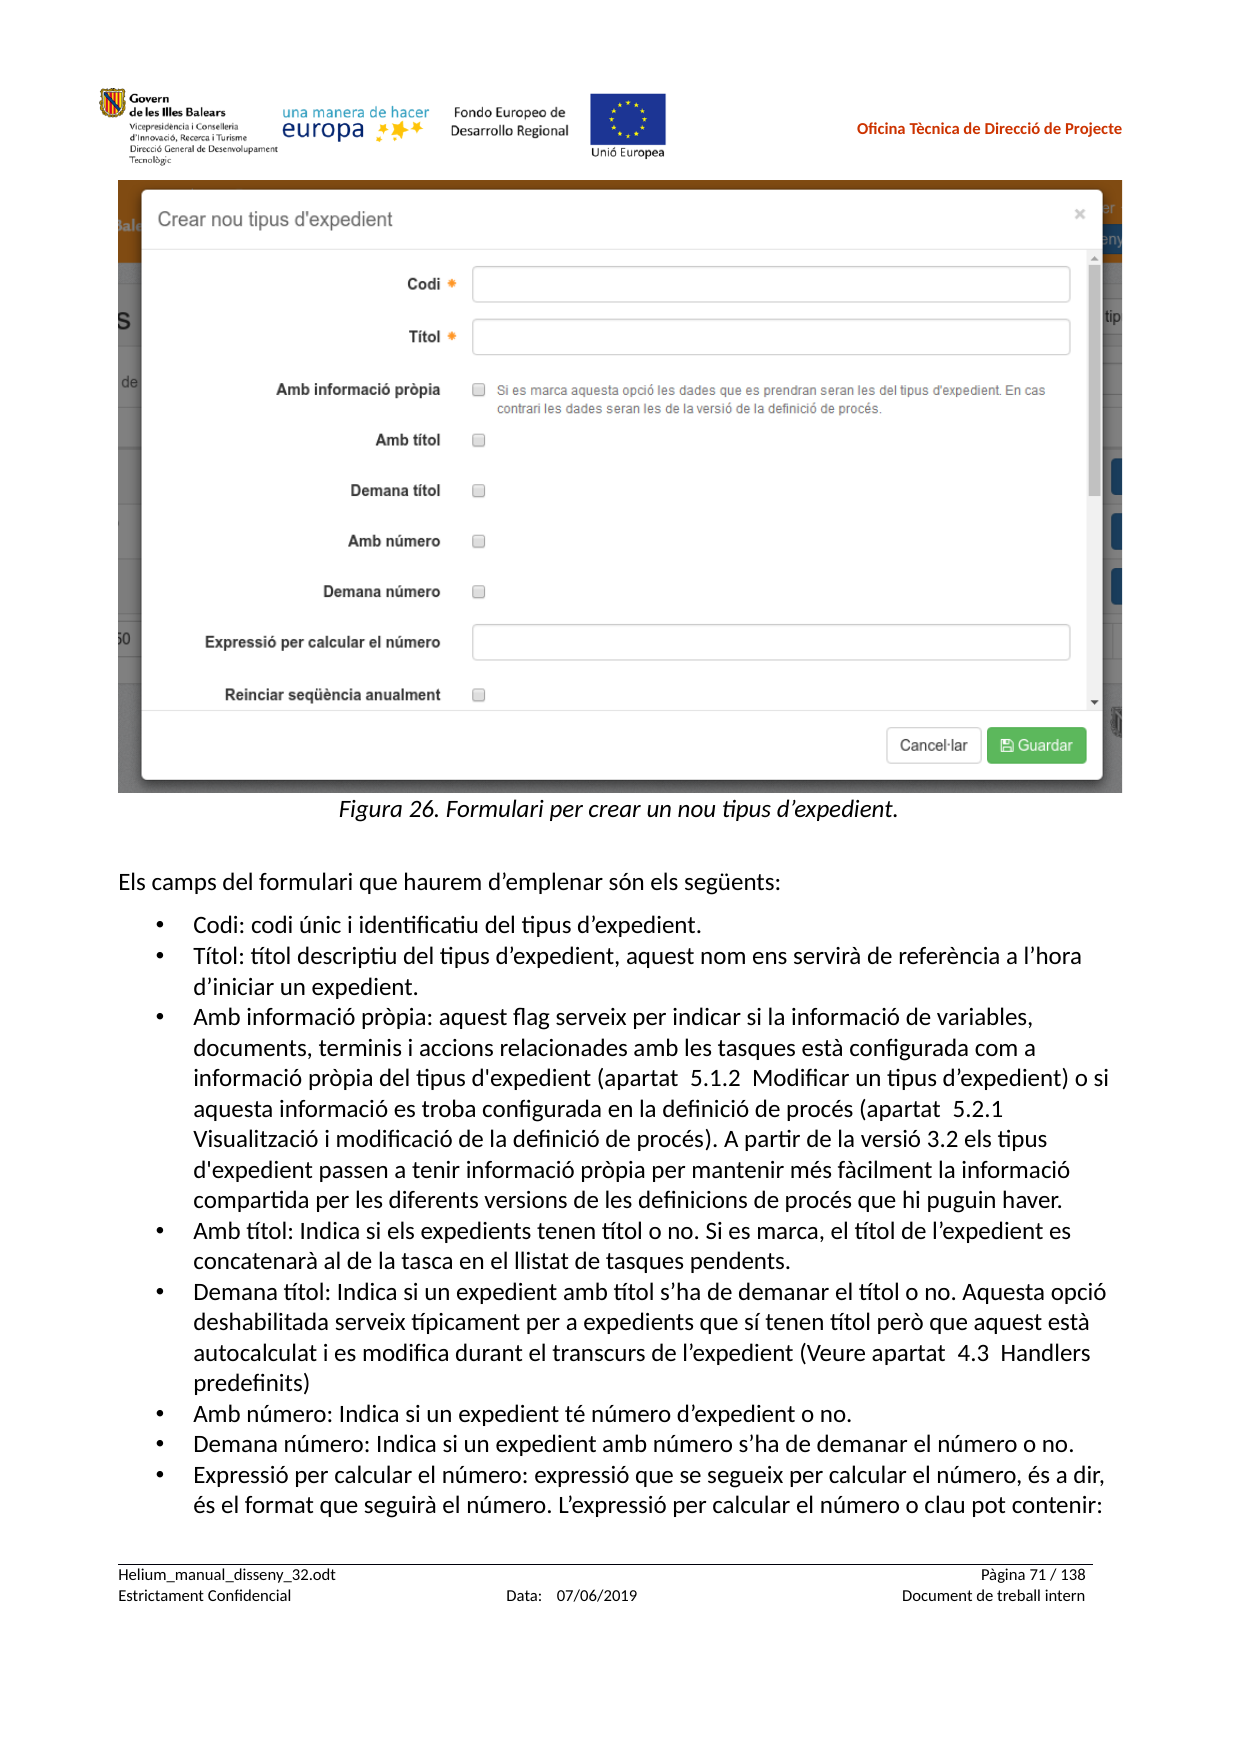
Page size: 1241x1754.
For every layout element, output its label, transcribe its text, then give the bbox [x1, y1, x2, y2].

list Amb informació pròpia: aquest flag serveix per indicar si la informació de variables, documents, terminis i accions relacionades amb les tasques està configurada com a informació pròpia del tipus d'expedient (apartat 5.1.2 Modificar un tipus d’expedient) o si aquesta informació es troba configurada en la definició de procés (apartat 5.2.1 Visualització i modificació de la definició de procés). A partir de la versió 3.2 els tipus d'expedient passen a tenir informació pròpia per mantenir més fàcilment la informació compartida per les diferents versions de les definicions de procés que hi puguin haver. [156, 1001, 1122, 1215]
list Expressió per calcular el número: expressió que se segueix per calcular el número, és a dir, és el format que seguirà el número. L’expressió per calcular el número o clau pot contenir: [156, 1459, 1122, 1520]
list Demana número: Indica si un expedient amb número s’ha de demanar el número o no. [156, 1428, 1122, 1459]
list Codi: codi únic i identificatiu del tipus d’expedient. [156, 909, 1122, 940]
list Títol: títol descriptiu del tipus d’expedient, aquest nom ens servirà de referència a l’hora d’iniciar un expedient. [156, 940, 1122, 1001]
list Amb títol: Indica si els expedients tenen títol o no. Si es marca, el títol de l’expedient es concatenarà al de la tasca en el llistat de tasques pendents. [156, 1215, 1122, 1276]
list Amb número: Indica si un expedient té número d’expedient o no. [156, 1398, 1122, 1428]
text Els camps del formulari que haurem d’emplenar són els següents: [118, 867, 1122, 897]
text Figura 26. Formulari per crear un nou tipus d’expedient. [118, 793, 1122, 823]
list Demana títol: Indica si un expedient amb títol s’ha de demanar el títol o no. Aquesta opció deshabilitada serveix típicament per a expedients que sí tenen títol però que aquest està autocalculat i es modifica durant el transcurs de l’expedient (Veure apartat 4.3 Handlers predefinits) [156, 1276, 1122, 1398]
picture [99, 87, 668, 166]
